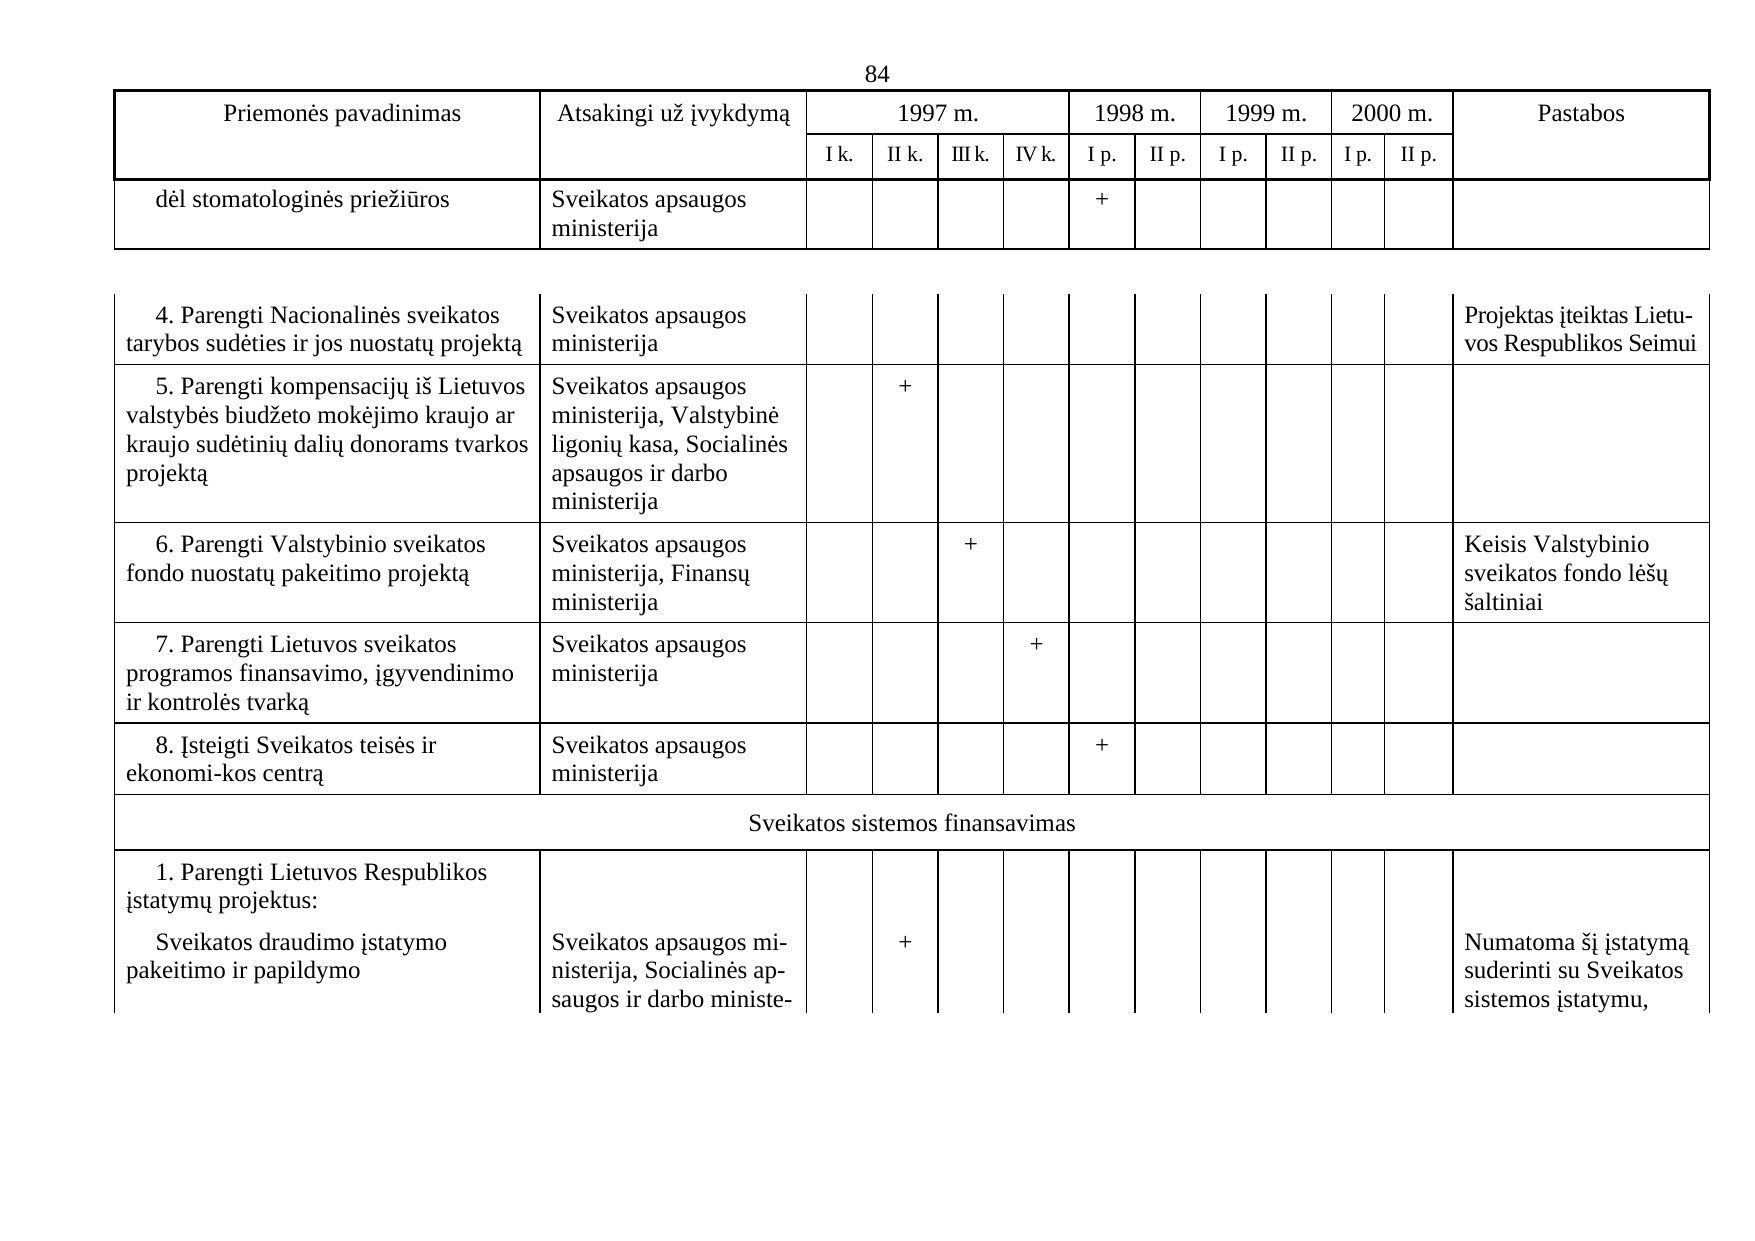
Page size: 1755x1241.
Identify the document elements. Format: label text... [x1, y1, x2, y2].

table_cell [1454, 623, 1709, 722]
table_cell Sveikatos sistemos finansavimas [115, 795, 1709, 849]
table_cell I p. [1201, 135, 1265, 178]
table_cell [807, 851, 872, 920]
table_cell [116, 133, 539, 178]
table_cell [939, 623, 1003, 722]
table_cell Sveikatos apsaugos ministerija [541, 623, 806, 722]
table_cell 8. Įsteigti Sveikatos teisės ir ekonomi-kos centrą [115, 724, 539, 793]
table_cell + [939, 523, 1003, 622]
table_cell [1267, 181, 1331, 248]
table_cell [1267, 920, 1331, 1013]
table_cell [1385, 920, 1452, 1013]
table_cell [1267, 724, 1331, 793]
table_cell [873, 851, 937, 920]
table_cell [1004, 250, 1069, 293]
table_cell [1454, 724, 1709, 793]
table_cell [1454, 181, 1709, 248]
table_cell [807, 294, 872, 363]
table_cell Sveikatos apsaugos ministerija [541, 181, 806, 248]
table_cell [939, 181, 1003, 248]
table_cell [1070, 851, 1134, 920]
table_cell [1200, 250, 1266, 293]
table_cell II p. [1136, 135, 1200, 178]
table_cell 7. Parengti Lietuvos sveikatos programos finansavimo, įgyvendinimo ir kontrolės tvarką [115, 623, 539, 722]
table_cell [939, 294, 1003, 363]
table_cell [1385, 294, 1452, 363]
table_cell [807, 623, 872, 722]
table_header Pastabos [1454, 92, 1708, 133]
table_cell [1136, 851, 1200, 920]
table_cell [1136, 920, 1200, 1013]
table_cell II p. [1385, 135, 1452, 178]
table_cell [1136, 523, 1200, 622]
table_cell 4. Parengti Nacionalinės sveikatos tarybos sudėties ir jos nuostatų projektą [115, 294, 539, 363]
table_cell [1385, 523, 1452, 622]
table_cell [939, 724, 1003, 793]
table_cell [1004, 523, 1068, 622]
table_cell [807, 523, 872, 622]
table_cell + [1070, 181, 1134, 248]
table_cell [939, 920, 1003, 1013]
table_cell [1332, 724, 1384, 793]
table_cell [1070, 920, 1134, 1013]
table_cell [1266, 250, 1332, 293]
table_cell [1069, 250, 1135, 293]
table_cell [1201, 724, 1265, 793]
table_cell [1454, 133, 1708, 178]
table_cell Sveikatos apsaugos mi-nisterija, Socialinės ap-saugos ir darbo ministe- [541, 920, 806, 1013]
table_cell [1385, 181, 1452, 248]
table_cell [1201, 851, 1265, 920]
table_cell [873, 523, 937, 622]
table_cell [1136, 294, 1200, 363]
table_cell 6. Parengti Valstybinio sveikatos fondo nuostatų pakeitimo projektą [115, 523, 539, 622]
table_cell [873, 181, 937, 248]
table_cell [873, 294, 937, 363]
table_cell Keisis Valstybinio sveikatos fondo lėšų šaltiniai [1454, 523, 1709, 622]
table_header 1999 m. [1201, 92, 1331, 133]
table_cell dėl stomatologinės priežiūros [115, 181, 539, 248]
table_cell [1332, 250, 1384, 293]
table_cell [1136, 365, 1200, 521]
table_cell [873, 623, 937, 722]
table_cell [1004, 294, 1068, 363]
table_cell [807, 181, 872, 248]
table_cell [1454, 851, 1709, 920]
table_cell [1267, 365, 1331, 521]
table_cell [1004, 365, 1068, 521]
table_cell [1136, 623, 1200, 722]
table_cell I p. [1070, 135, 1134, 178]
table_cell II k. [873, 135, 937, 178]
table_cell [1201, 181, 1265, 248]
table_cell + [873, 920, 937, 1013]
table_cell Sveikatos apsaugos ministerija [541, 294, 806, 363]
table_cell [1136, 181, 1200, 248]
table_cell [1332, 623, 1384, 722]
table_cell [1332, 181, 1384, 248]
table_cell [873, 724, 937, 793]
table_cell [541, 133, 806, 178]
table_header Atsakingi už įvykdymą [541, 92, 806, 133]
table_cell 5. Parengti kompensacijų iš Lietuvos valstybės biudžeto mokėjimo kraujo ar kraujo sudėtinių dalių donorams tvarkos projektą [115, 365, 539, 521]
table_cell [1135, 250, 1200, 293]
table_cell [1070, 523, 1134, 622]
table_cell Projektas įteiktas Lietu-vos Respublikos Seimui [1454, 294, 1709, 363]
table_cell Sveikatos apsaugos ministerija, Finansų ministerija [541, 523, 806, 622]
table_cell [1201, 365, 1265, 521]
table_cell + [1004, 623, 1068, 722]
table_header 2000 m. [1332, 92, 1452, 133]
table_cell [939, 851, 1003, 920]
table_header 1997 m. [807, 92, 1068, 133]
table_cell [540, 250, 807, 293]
table_cell [1454, 365, 1709, 521]
table_cell [938, 250, 1003, 293]
table_cell [1004, 724, 1068, 793]
table_cell III k. [939, 135, 1003, 178]
table_cell II p. [1267, 135, 1331, 178]
table_cell [1004, 851, 1068, 920]
table_cell + [1070, 724, 1134, 793]
table_cell Sveikatos apsaugos ministerija [541, 724, 806, 793]
table_cell [1201, 523, 1265, 622]
table_cell [1201, 623, 1265, 722]
table_cell [1385, 623, 1452, 722]
table_cell [1136, 724, 1200, 793]
table_cell [807, 920, 872, 1013]
table_cell Sveikatos draudimo įstatymo pakeitimo ir papildymo [115, 920, 539, 1013]
table_cell + [873, 365, 937, 521]
table_cell Sveikatos apsaugos ministerija, Valstybinė ligonių kasa, Socialinės apsaugos ir darbo ministerija [541, 365, 806, 521]
table_cell [1070, 365, 1134, 521]
table_cell 1. Parengti Lietuvos Respublikos įstatymų projektus: [115, 851, 539, 920]
table_cell [807, 724, 872, 793]
table_cell [1201, 294, 1265, 363]
table_cell [939, 365, 1003, 521]
table_cell [1385, 250, 1453, 293]
table_cell [1004, 181, 1068, 248]
table_cell [807, 365, 872, 521]
table_cell [1332, 851, 1384, 920]
table_cell [872, 250, 938, 293]
table_cell [1385, 724, 1452, 793]
table_cell I p. [1332, 135, 1384, 178]
table_cell [1332, 294, 1384, 363]
table_cell [1332, 523, 1384, 622]
table_cell [115, 250, 540, 293]
table_cell [1385, 851, 1452, 920]
table_cell [1385, 365, 1452, 521]
table_cell [1201, 920, 1265, 1013]
table_cell [541, 851, 806, 920]
table_cell [1267, 294, 1331, 363]
table_cell [1267, 623, 1331, 722]
table_cell IV k. [1004, 135, 1068, 178]
table_cell [1070, 294, 1134, 363]
table_cell [1332, 365, 1384, 521]
table_cell [1267, 523, 1331, 622]
table_header 1998 m. [1070, 92, 1200, 133]
table_cell I k. [807, 135, 872, 178]
table_cell [1267, 851, 1331, 920]
table_cell [807, 250, 872, 293]
table_cell [1332, 920, 1384, 1013]
table_cell Numatoma šį įstatymą suderinti su Sveikatos sistemos įstatymu, [1454, 920, 1709, 1013]
table_header Priemonės pavadinimas [116, 92, 539, 133]
table_cell [1070, 623, 1134, 722]
table_cell [1004, 920, 1068, 1013]
table_cell [1453, 250, 1709, 293]
